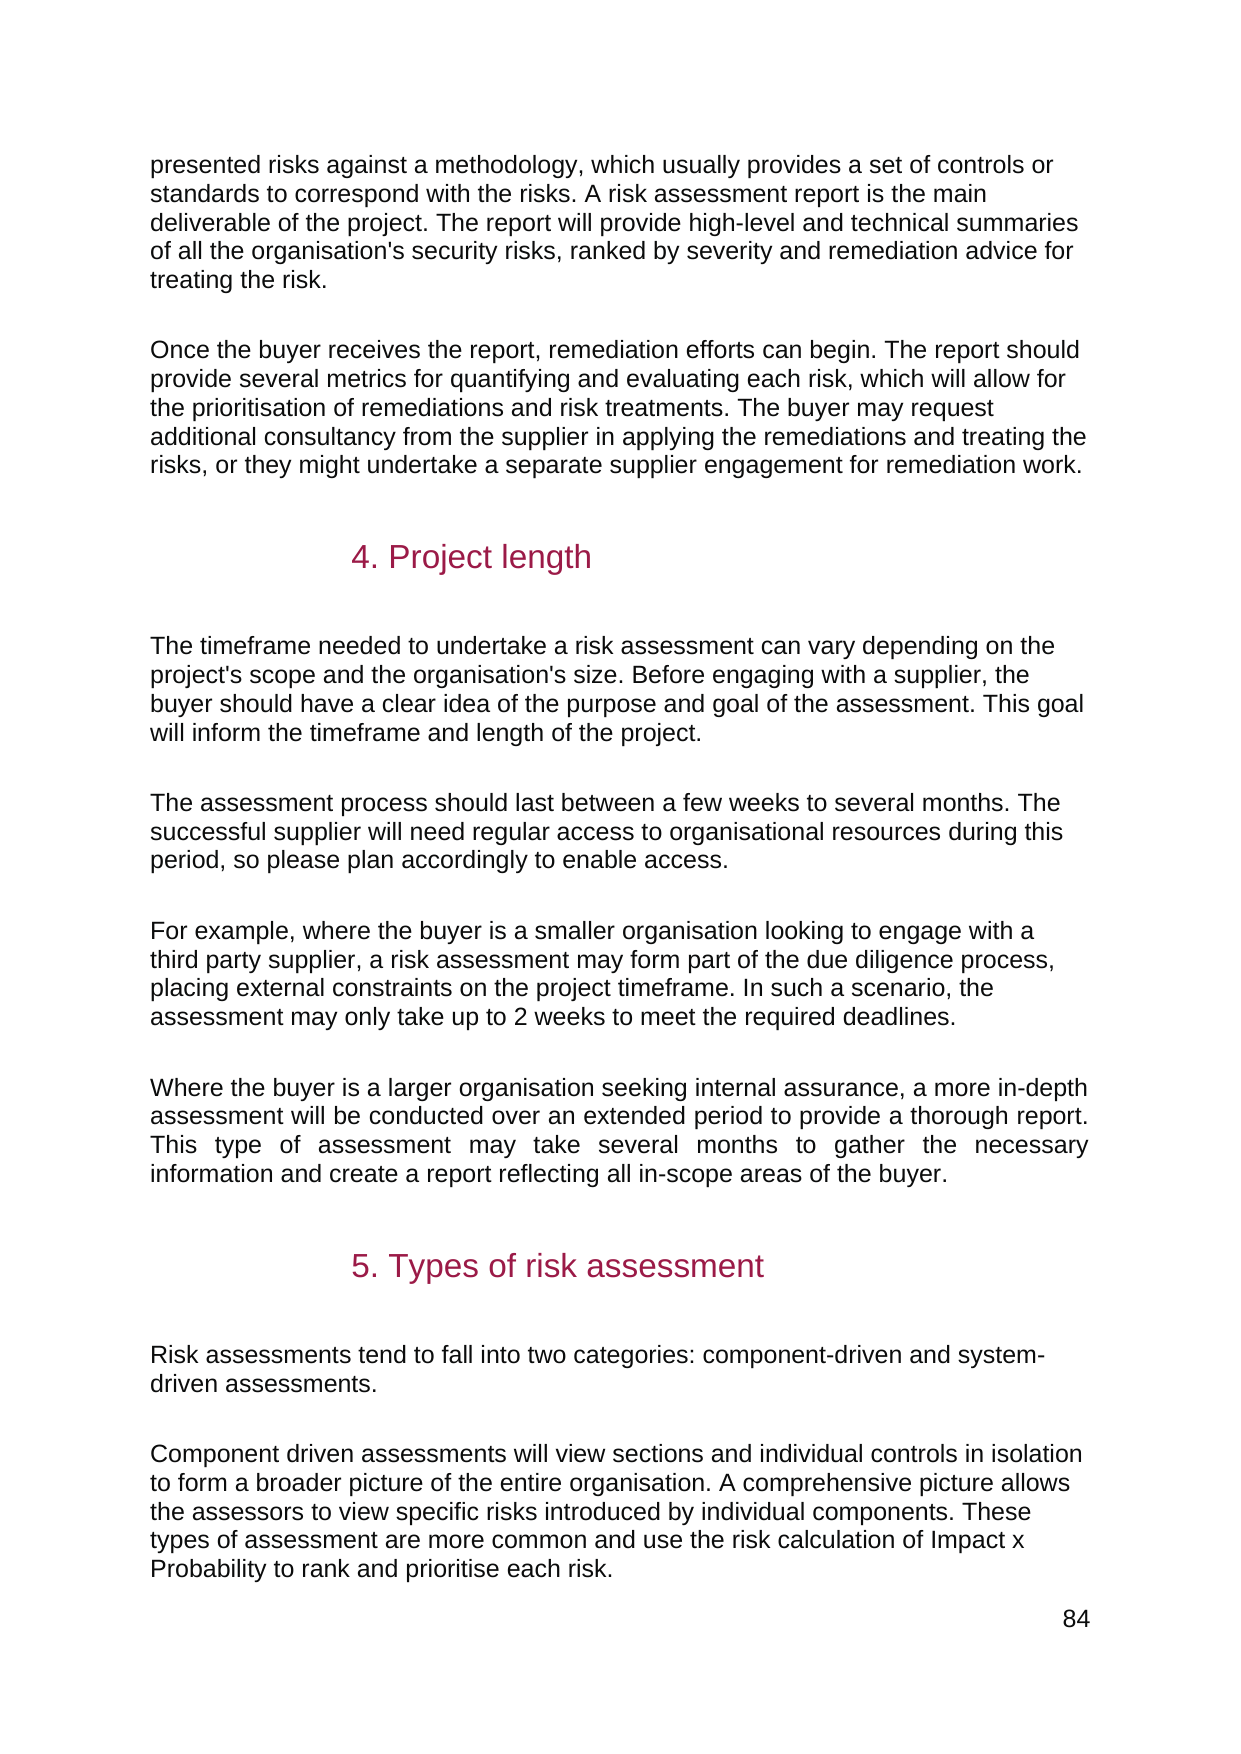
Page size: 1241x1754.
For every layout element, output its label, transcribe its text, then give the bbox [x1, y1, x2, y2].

subtitle 5. Types of risk assessment [150, 1242, 1090, 1285]
text presented risks against a methodology, which usually provides a set of controls or standards to correspond with the risks. A risk assessment report is the main deliverable of the project. The report will provide high-level and technical summaries of all the organisation's security risks, ranked by severity and remediation advice for treating the risk. [150, 150, 1090, 294]
text Once the buyer receives the report, remediation efforts can begin. The report should provide several metrics for quantifying and evaluating each risk, which will allow for the prioritisation of remediations and risk treatments. The buyer may request additional consultancy from the supplier in applying the remediations and treating the risks, or they might undertake a separate supplier engagement for remediation work. [150, 335, 1090, 479]
text Risk assessments tend to fall into two categories: component-driven and system-driven assessments. [150, 1340, 1090, 1397]
text Component driven assessments will view sections and individual controls in isolation to form a broader picture of the entire organisation. A comprehensive picture allows the assessors to view specific risks introduced by individual components. These types of assessment are more common and use the risk calculation of Impact x Probability to rank and prioritise each risk. [150, 1439, 1090, 1583]
text Where the buyer is a larger organisation seeking internal assurance, a more in-depth assessment will be conducted over an extended period to provide a thorough report. This type of assessment may take several months to gather the necessary information and create a report reflecting all in-scope areas of the buyer. [150, 1073, 1090, 1188]
subtitle 4. Project length [150, 533, 1090, 576]
text The timeframe needed to undertake a risk assessment can vary depending on the project's scope and the organisation's size. Before engaging with a supplier, the buyer should have a clear idea of the purpose and goal of the assessment. This goal will inform the timeframe and length of the project. [150, 631, 1090, 746]
text For example, where the buyer is a smaller organisation looking to engage with a third party supplier, a risk assessment may form part of the due diligence process, placing external constraints on the project timeframe. In such a scenario, the assessment may only take up to 2 weeks to meet the required deadlines. [150, 916, 1090, 1031]
text The assessment process should last between a few weeks to several months. The successful supplier will need regular access to organisational resources during this period, so please plan accordingly to enable access. [150, 788, 1090, 874]
